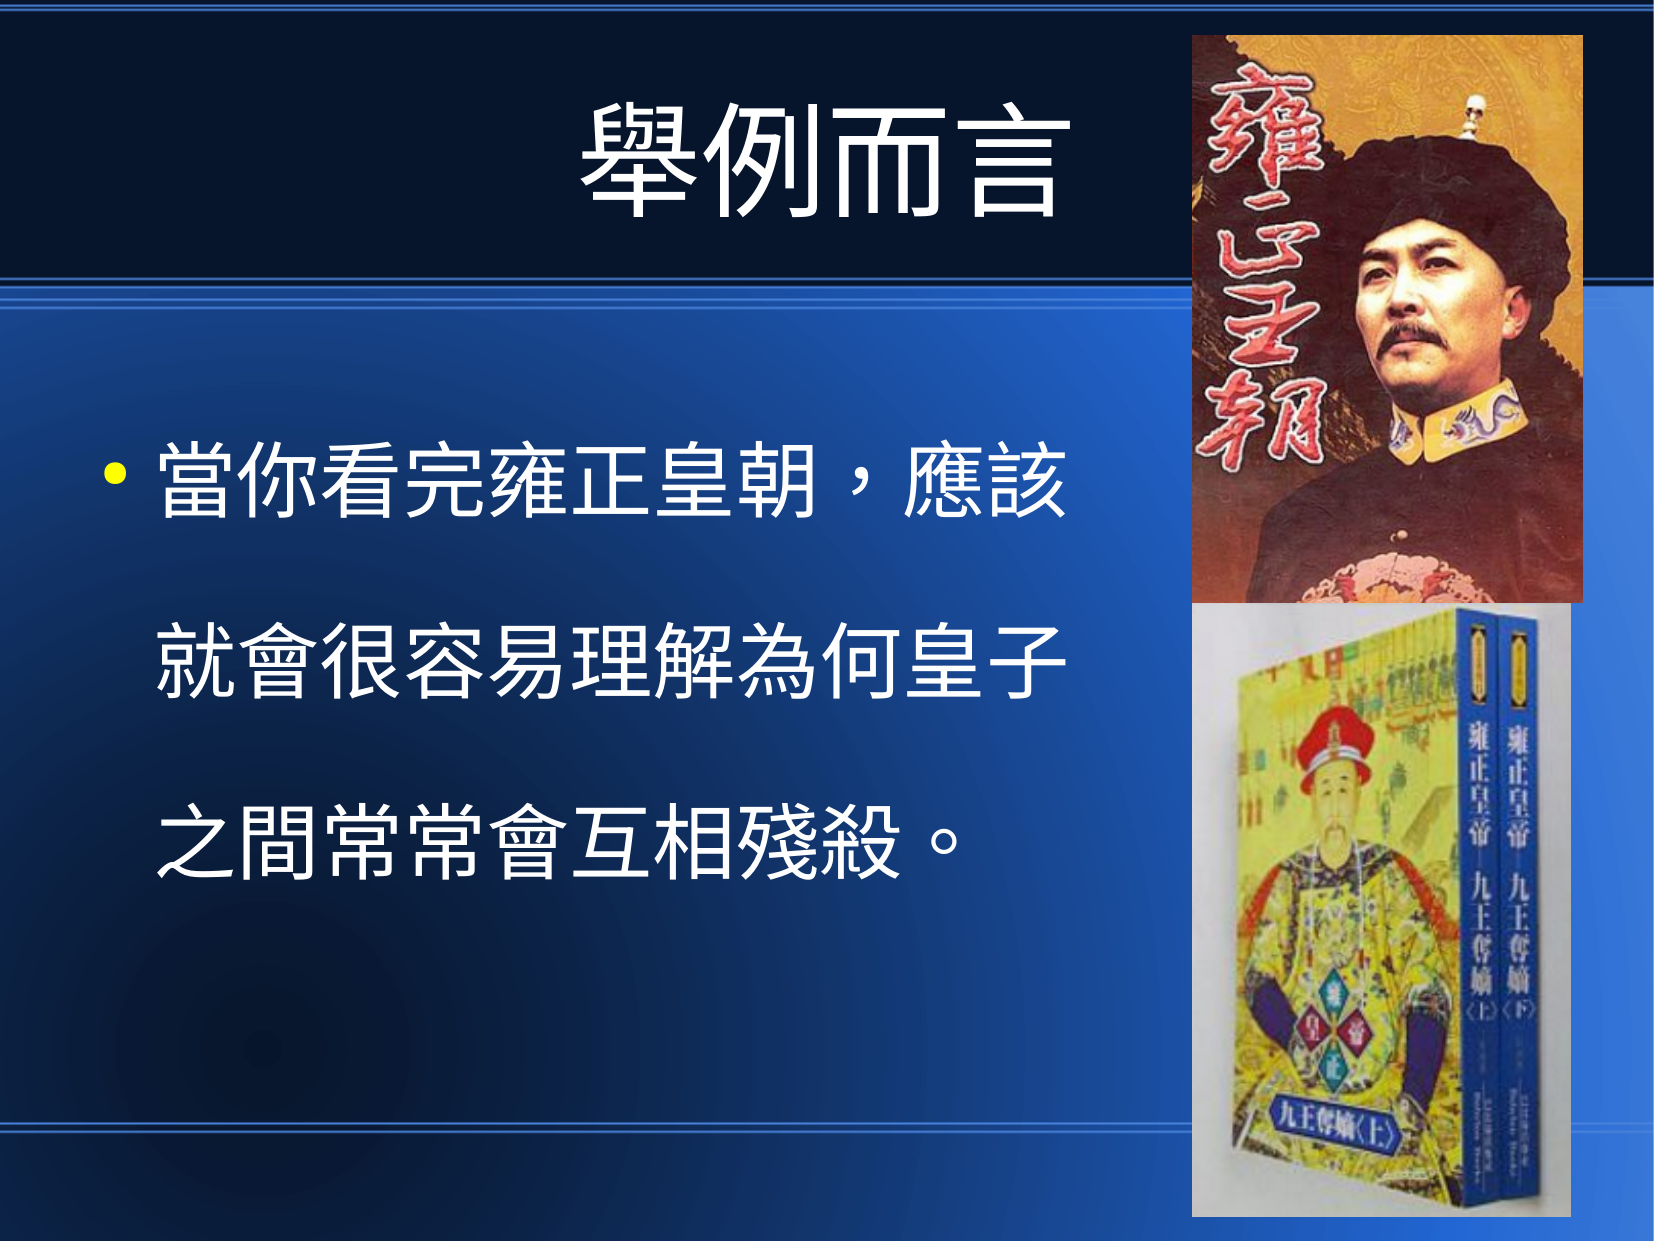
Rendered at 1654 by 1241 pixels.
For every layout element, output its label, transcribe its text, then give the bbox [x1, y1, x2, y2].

list 當你看完雍正皇朝，應該就會很容易理解為何皇子之間常常會互相殘殺。 [82, 355, 1134, 1241]
picture [0, 0, 1654, 1241]
title 舉例而言 [82, 49, 1192, 257]
